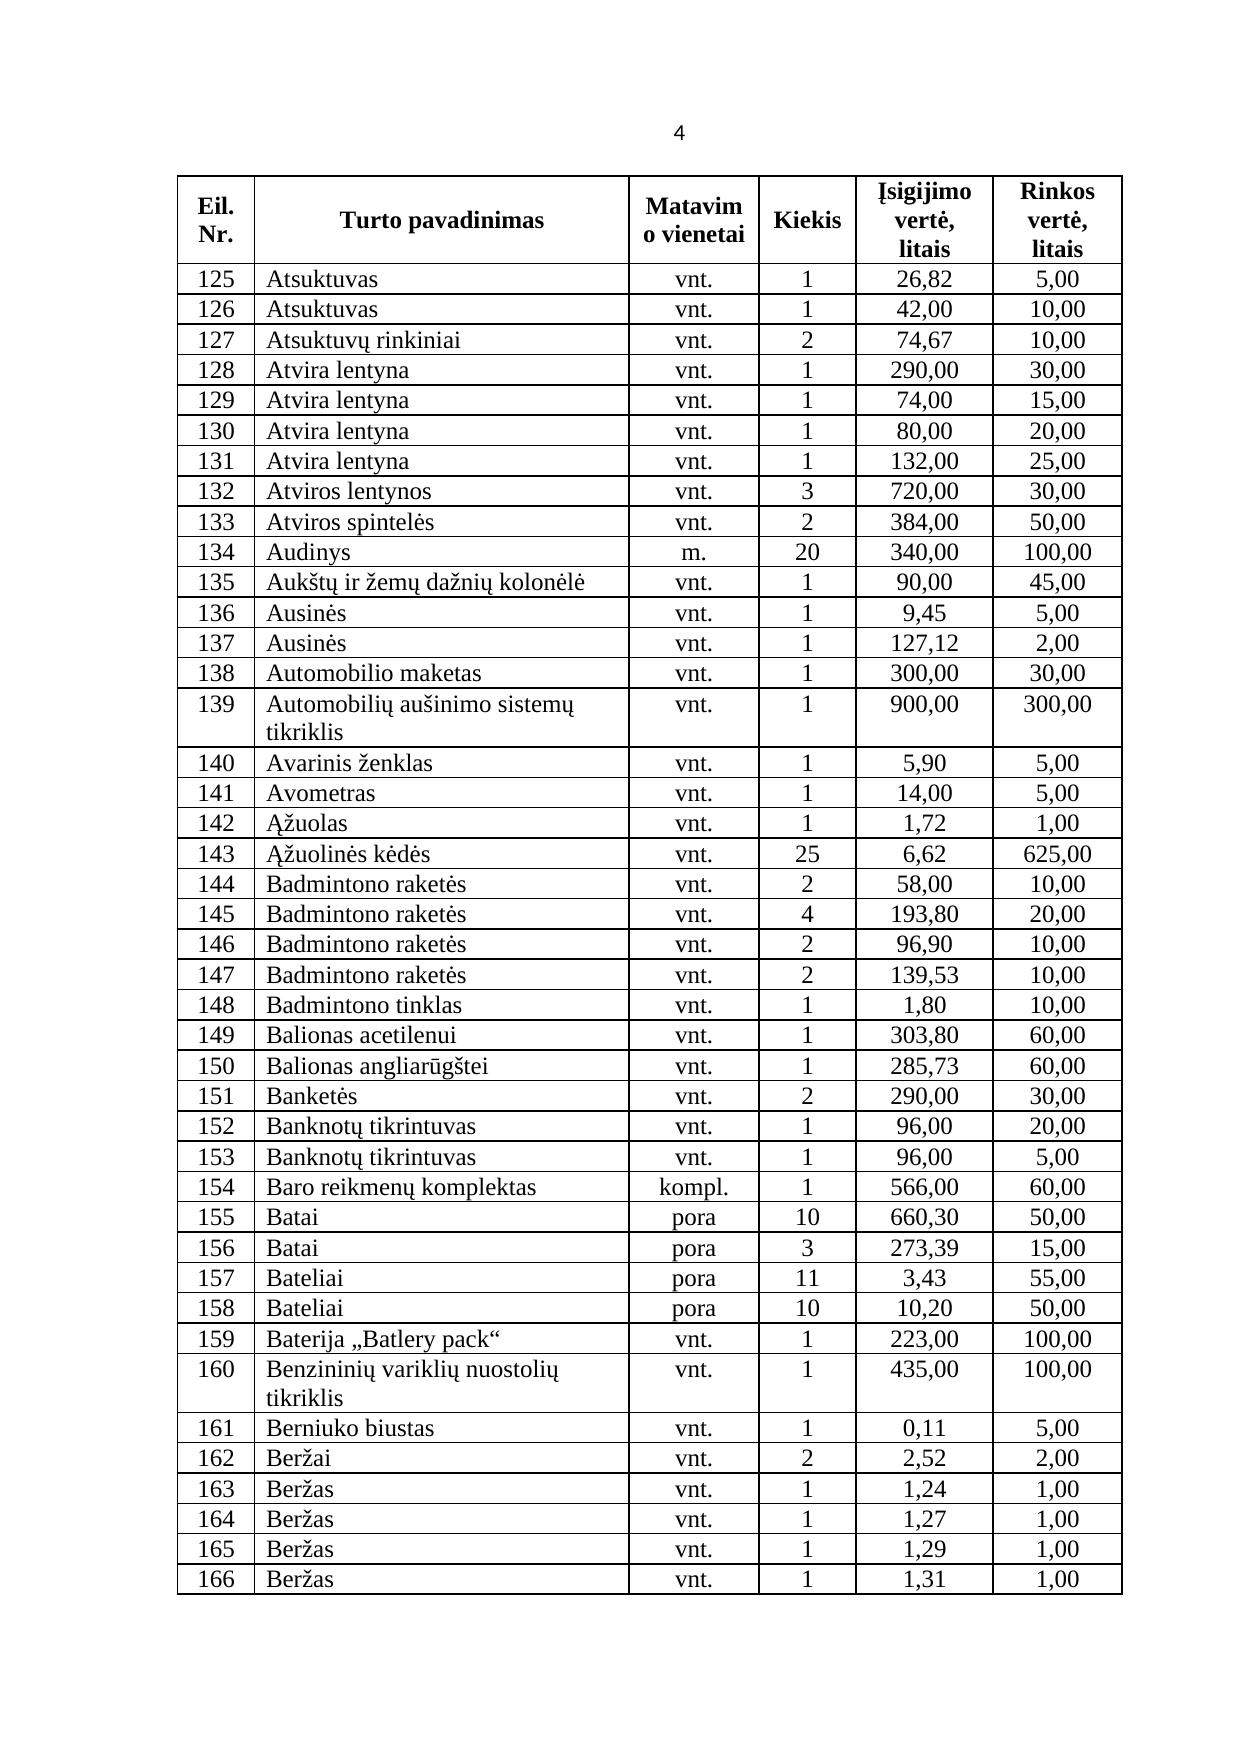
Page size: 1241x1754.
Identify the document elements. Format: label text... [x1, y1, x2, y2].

table_cell 96,00 [857, 1142, 992, 1171]
table_cell Baterija „Batlery pack“ [255, 1324, 628, 1352]
table_cell vnt. [630, 446, 758, 475]
table_cell 2 [760, 1443, 855, 1472]
table_cell vnt. [630, 1354, 758, 1411]
table_cell 155 [178, 1202, 254, 1231]
table_cell 1 [760, 1172, 855, 1201]
table_cell vnt. [630, 930, 758, 958]
table_cell 50,00 [994, 1293, 1121, 1322]
table_cell 1 [760, 1534, 855, 1563]
table_cell 660,30 [857, 1202, 992, 1231]
table_cell Berniuko biustas [255, 1413, 628, 1442]
table_cell 1 [760, 1565, 855, 1593]
table_cell Badmintono tinklas [255, 990, 628, 1019]
table_cell 127 [178, 325, 254, 354]
table_cell Balionas acetilenui [255, 1021, 628, 1049]
table_cell 10 [760, 1202, 855, 1231]
table_cell 3,43 [857, 1263, 992, 1292]
table_cell vnt. [630, 1051, 758, 1079]
table_cell Beržas [255, 1504, 628, 1533]
table_cell 1 [760, 658, 855, 687]
table_cell 1 [760, 628, 855, 657]
table_cell 1 [760, 567, 855, 596]
table_cell 1 [760, 1112, 855, 1140]
table_cell vnt. [630, 355, 758, 384]
table_cell 30,00 [994, 355, 1121, 384]
table_cell 5,90 [857, 748, 992, 776]
table_cell vnt. [630, 808, 758, 837]
table_cell 138 [178, 658, 254, 687]
table_cell 1 [760, 598, 855, 626]
table_cell 2 [760, 930, 855, 958]
table_cell 128 [178, 355, 254, 384]
table_cell Ąžuolas [255, 808, 628, 837]
table_cell 60,00 [994, 1051, 1121, 1079]
table_cell 3 [760, 1233, 855, 1261]
table_cell 300,00 [857, 658, 992, 687]
table_cell 1 [760, 1504, 855, 1533]
table_cell vnt. [630, 990, 758, 1019]
table_cell 1 [760, 355, 855, 384]
table_cell 1 [760, 808, 855, 837]
table_header Matavimo vienetai [630, 177, 758, 263]
table_cell pora [630, 1202, 758, 1231]
table_cell 1 [760, 1142, 855, 1171]
table_cell 9,45 [857, 598, 992, 626]
table_cell 129 [178, 386, 254, 414]
table_cell 165 [178, 1534, 254, 1563]
table_cell 1 [760, 689, 855, 746]
table_cell Banketės [255, 1081, 628, 1110]
table_cell 158 [178, 1293, 254, 1322]
table_cell 2 [760, 325, 855, 354]
table_cell Atviros lentynos [255, 477, 628, 505]
table_cell 193,80 [857, 899, 992, 928]
table_cell 290,00 [857, 355, 992, 384]
table_cell 285,73 [857, 1051, 992, 1079]
table_cell 136 [178, 598, 254, 626]
table_cell 10,20 [857, 1293, 992, 1322]
table_cell vnt. [630, 507, 758, 536]
table_header Įsigijimo vertė, litais [857, 177, 992, 263]
table_cell vnt. [630, 628, 758, 657]
table_cell 132,00 [857, 446, 992, 475]
table_cell vnt. [630, 1324, 758, 1352]
table_cell 164 [178, 1504, 254, 1533]
table_cell 60,00 [994, 1021, 1121, 1049]
table_cell 100,00 [994, 537, 1121, 566]
table_cell 162 [178, 1443, 254, 1472]
table_cell 1,00 [994, 1474, 1121, 1502]
table_cell 125 [178, 264, 254, 293]
table_cell 134 [178, 537, 254, 566]
table_cell 10,00 [994, 295, 1121, 323]
table_cell 50,00 [994, 1202, 1121, 1231]
table_cell 161 [178, 1413, 254, 1442]
table_cell 223,00 [857, 1324, 992, 1352]
table_cell 150 [178, 1051, 254, 1079]
table_cell 10,00 [994, 990, 1121, 1019]
table_cell 5,00 [994, 1142, 1121, 1171]
table_cell 140 [178, 748, 254, 776]
table_cell 166 [178, 1565, 254, 1593]
table_cell 2,00 [994, 1443, 1121, 1472]
table_cell 149 [178, 1021, 254, 1049]
table_cell 163 [178, 1474, 254, 1502]
table_cell 14,00 [857, 778, 992, 807]
table_cell vnt. [630, 899, 758, 928]
table_cell 340,00 [857, 537, 992, 566]
table_cell vnt. [630, 1081, 758, 1110]
table_cell 20,00 [994, 899, 1121, 928]
table_cell 74,00 [857, 386, 992, 414]
table_cell 45,00 [994, 567, 1121, 596]
table_cell 5,00 [994, 1413, 1121, 1442]
table_cell 3 [760, 477, 855, 505]
table_cell 2 [760, 1081, 855, 1110]
table_cell vnt. [630, 1504, 758, 1533]
table_cell 1,27 [857, 1504, 992, 1533]
table_header Kiekis [760, 177, 855, 263]
table_cell 50,00 [994, 507, 1121, 536]
table_cell 1 [760, 990, 855, 1019]
table_cell 5,00 [994, 748, 1121, 776]
table_cell Bateliai [255, 1263, 628, 1292]
table_header Rinkos vertė, litais [994, 177, 1121, 263]
table_cell Badmintono raketės [255, 960, 628, 989]
table_cell 1,80 [857, 990, 992, 1019]
table_cell vnt. [630, 1474, 758, 1502]
table_cell vnt. [630, 1443, 758, 1472]
table_cell 151 [178, 1081, 254, 1110]
table_cell Bateliai [255, 1293, 628, 1322]
table_cell 1,00 [994, 808, 1121, 837]
table_cell 625,00 [994, 839, 1121, 867]
table_cell 30,00 [994, 1081, 1121, 1110]
table_cell 96,90 [857, 930, 992, 958]
table_cell pora [630, 1233, 758, 1261]
table_cell 1 [760, 1051, 855, 1079]
table_cell 10,00 [994, 869, 1121, 898]
table_cell Automobilio maketas [255, 658, 628, 687]
table_cell 139 [178, 689, 254, 746]
table_cell 26,82 [857, 264, 992, 293]
table_cell Badmintono raketės [255, 899, 628, 928]
table_cell 74,67 [857, 325, 992, 354]
table_cell 4 [760, 899, 855, 928]
table_cell Atsuktuvų rinkiniai [255, 325, 628, 354]
table_cell vnt. [630, 598, 758, 626]
table_cell Baro reikmenų komplektas [255, 1172, 628, 1201]
table_cell vnt. [630, 386, 758, 414]
table_cell 126 [178, 295, 254, 323]
table_cell 148 [178, 990, 254, 1019]
table_cell 100,00 [994, 1324, 1121, 1352]
table_cell 152 [178, 1112, 254, 1140]
table_cell Batai [255, 1202, 628, 1231]
table_cell 1 [760, 778, 855, 807]
table_cell 147 [178, 960, 254, 989]
table_cell vnt. [630, 960, 758, 989]
table_cell Benzininių variklių nuostolių tikriklis [255, 1354, 628, 1411]
table_cell 384,00 [857, 507, 992, 536]
table_cell 1 [760, 748, 855, 776]
table_cell 157 [178, 1263, 254, 1292]
table_cell vnt. [630, 658, 758, 687]
table_cell vnt. [630, 1112, 758, 1140]
table_cell Beržas [255, 1565, 628, 1593]
table_cell 1 [760, 295, 855, 323]
table_cell vnt. [630, 325, 758, 354]
table_cell 160 [178, 1354, 254, 1411]
table_cell 25,00 [994, 446, 1121, 475]
table_cell 58,00 [857, 869, 992, 898]
table_cell pora [630, 1293, 758, 1322]
table_cell vnt. [630, 264, 758, 293]
table_cell 2 [760, 507, 855, 536]
table_cell 1,00 [994, 1534, 1121, 1563]
table_cell 80,00 [857, 416, 992, 444]
table_cell vnt. [630, 416, 758, 444]
table_cell Badmintono raketės [255, 930, 628, 958]
table_cell 25 [760, 839, 855, 867]
table_cell Banknotų tikrintuvas [255, 1112, 628, 1140]
table_cell 1 [760, 264, 855, 293]
table_cell 290,00 [857, 1081, 992, 1110]
table_cell 10,00 [994, 930, 1121, 958]
table_cell vnt. [630, 778, 758, 807]
table_cell vnt. [630, 1565, 758, 1593]
table_cell 1,00 [994, 1565, 1121, 1593]
table_cell Atviros spintelės [255, 507, 628, 536]
table_cell 30,00 [994, 658, 1121, 687]
table_cell 1,00 [994, 1504, 1121, 1533]
table_cell 1,72 [857, 808, 992, 837]
table_cell 5,00 [994, 778, 1121, 807]
table_cell 0,11 [857, 1413, 992, 1442]
table_cell Audinys [255, 537, 628, 566]
table_cell 900,00 [857, 689, 992, 746]
table_cell 2,00 [994, 628, 1121, 657]
table_header Eil. Nr. [178, 177, 254, 263]
table_cell pora [630, 1263, 758, 1292]
table_cell 11 [760, 1263, 855, 1292]
table_cell 10 [760, 1293, 855, 1322]
table_cell 1 [760, 386, 855, 414]
table_cell 566,00 [857, 1172, 992, 1201]
table_cell Atvira lentyna [255, 386, 628, 414]
table_cell vnt. [630, 567, 758, 596]
table_cell 1 [760, 1474, 855, 1502]
table_cell 42,00 [857, 295, 992, 323]
table_cell 141 [178, 778, 254, 807]
table_cell 139,53 [857, 960, 992, 989]
table_cell Ausinės [255, 628, 628, 657]
table_cell 146 [178, 930, 254, 958]
table_cell Atsuktuvas [255, 264, 628, 293]
table_cell Ąžuolinės kėdės [255, 839, 628, 867]
table_cell 2,52 [857, 1443, 992, 1472]
table_cell 96,00 [857, 1112, 992, 1140]
table_cell 300,00 [994, 689, 1121, 746]
table_cell 153 [178, 1142, 254, 1171]
table_cell 1 [760, 1413, 855, 1442]
table_cell 1 [760, 1324, 855, 1352]
table_cell Ausinės [255, 598, 628, 626]
table_cell 55,00 [994, 1263, 1121, 1292]
table_cell 1 [760, 1021, 855, 1049]
table_cell 1,31 [857, 1565, 992, 1593]
table_cell Beržas [255, 1534, 628, 1563]
table_cell Batai [255, 1233, 628, 1261]
table_cell vnt. [630, 748, 758, 776]
table_cell 135 [178, 567, 254, 596]
table_cell 132 [178, 477, 254, 505]
table_cell 100,00 [994, 1354, 1121, 1411]
table_cell Atvira lentyna [255, 355, 628, 384]
table_cell Atsuktuvas [255, 295, 628, 323]
table_cell 303,80 [857, 1021, 992, 1049]
table_cell vnt. [630, 1142, 758, 1171]
table_cell 15,00 [994, 1233, 1121, 1261]
table_cell 2 [760, 869, 855, 898]
table_cell Avarinis ženklas [255, 748, 628, 776]
table_cell Avometras [255, 778, 628, 807]
table_cell Banknotų tikrintuvas [255, 1142, 628, 1171]
table_cell m. [630, 537, 758, 566]
table_cell 130 [178, 416, 254, 444]
table_cell 127,12 [857, 628, 992, 657]
table_cell vnt. [630, 1413, 758, 1442]
table_cell vnt. [630, 1534, 758, 1563]
table_cell 5,00 [994, 598, 1121, 626]
table_cell vnt. [630, 295, 758, 323]
table_cell 10,00 [994, 325, 1121, 354]
table_cell Beržas [255, 1474, 628, 1502]
table_cell vnt. [630, 477, 758, 505]
table_cell 30,00 [994, 477, 1121, 505]
table_cell 1 [760, 446, 855, 475]
table_cell 143 [178, 839, 254, 867]
table_cell 6,62 [857, 839, 992, 867]
table_cell Automobilių aušinimo sistemų tikriklis [255, 689, 628, 746]
table_cell 60,00 [994, 1172, 1121, 1201]
table_cell 133 [178, 507, 254, 536]
table_cell 137 [178, 628, 254, 657]
table_cell Atvira lentyna [255, 446, 628, 475]
table_cell 131 [178, 446, 254, 475]
table_cell 20,00 [994, 1112, 1121, 1140]
table_cell Badmintono raketės [255, 869, 628, 898]
table_cell 142 [178, 808, 254, 837]
table_cell 2 [760, 960, 855, 989]
table_cell 156 [178, 1233, 254, 1261]
table_cell 20,00 [994, 416, 1121, 444]
table_cell 1 [760, 416, 855, 444]
table_cell 1,29 [857, 1534, 992, 1563]
table_cell 159 [178, 1324, 254, 1352]
table_cell Beržai [255, 1443, 628, 1472]
table_cell vnt. [630, 689, 758, 746]
table_cell 1,24 [857, 1474, 992, 1502]
table_cell 154 [178, 1172, 254, 1201]
table_cell Atvira lentyna [255, 416, 628, 444]
table_cell 145 [178, 899, 254, 928]
table_cell 10,00 [994, 960, 1121, 989]
table_cell 1 [760, 1354, 855, 1411]
table_cell vnt. [630, 839, 758, 867]
table_cell vnt. [630, 1021, 758, 1049]
table_cell 15,00 [994, 386, 1121, 414]
table_cell 20 [760, 537, 855, 566]
table_cell 90,00 [857, 567, 992, 596]
table_cell 720,00 [857, 477, 992, 505]
table_cell 435,00 [857, 1354, 992, 1411]
table_cell 144 [178, 869, 254, 898]
table_cell vnt. [630, 869, 758, 898]
table_cell Balionas angliarūgštei [255, 1051, 628, 1079]
table_cell Aukštų ir žemų dažnių kolonėlė [255, 567, 628, 596]
table_cell 5,00 [994, 264, 1121, 293]
table_header Turto pavadinimas [255, 177, 628, 263]
table_cell 273,39 [857, 1233, 992, 1261]
table_cell kompl. [630, 1172, 758, 1201]
